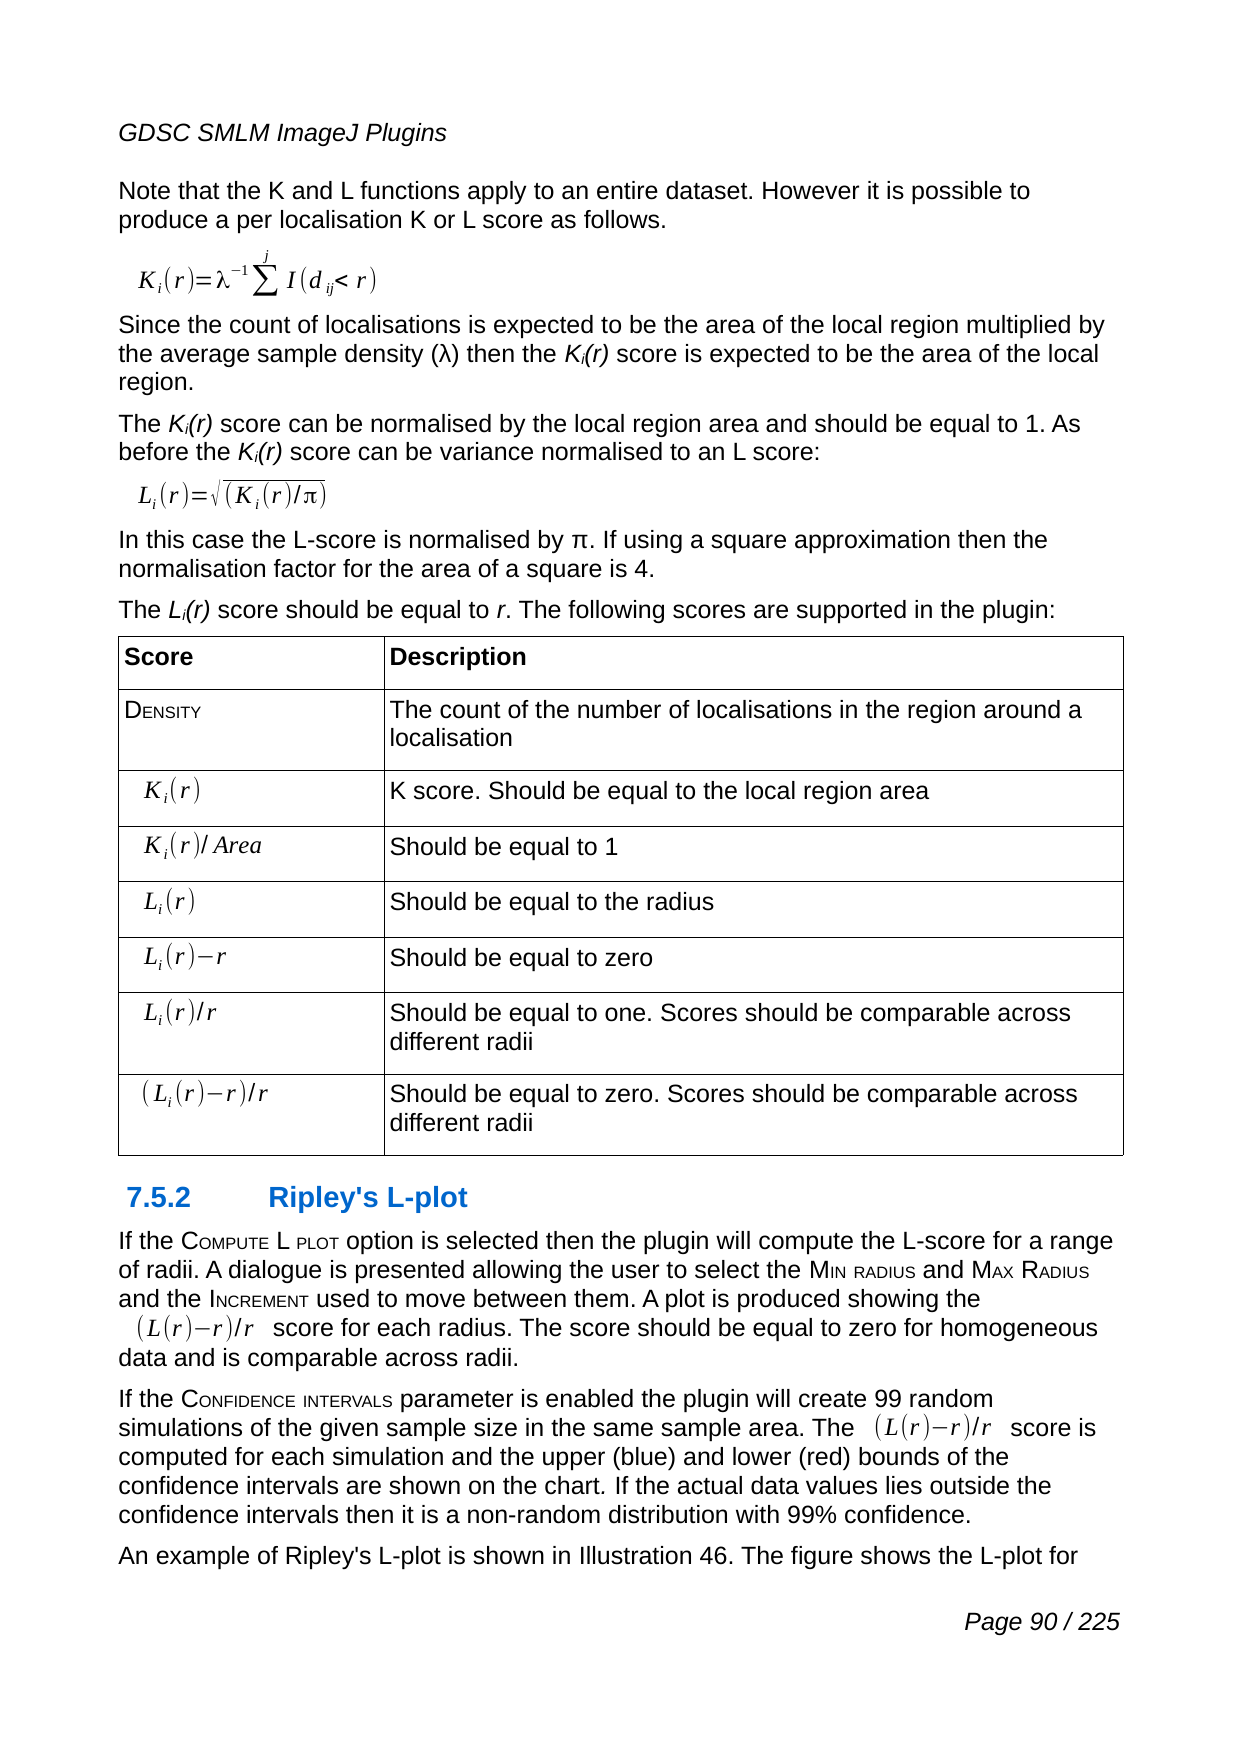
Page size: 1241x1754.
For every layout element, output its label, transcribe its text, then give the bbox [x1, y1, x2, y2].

table_cell Should be equal to the radius [385, 882, 1123, 937]
table_cell Should be equal to one. Scores should be comparable across different radii [385, 993, 1123, 1074]
text In this case the L-score is normalised by π. If using a square approximation then the normalisation factor for the area of a square is 4. [118, 525, 1122, 582]
table_cell [119, 993, 384, 1074]
text If the Compute L plot option is selected then the plugin will compute the L-score for a range of radii. A dialogue is presented allowing the user to select the Min radius and Max Radius and the Increment used to move between them. A plot is produced showing the score for each radius. The score should be equal to zero for homogeneous data and is comparable across radii. [118, 1226, 1122, 1371]
table_cell Should be equal to zero. Scores should be comparable across different radii [385, 1075, 1123, 1155]
table_cell [119, 1075, 384, 1155]
text Since the count of localisations is expected to be the area of the local region multiplied by the average sample density (λ) then the Ki(r) score is expected to be the area of the local region. [118, 310, 1122, 396]
subtitle Ripley's L-plot [118, 1180, 1122, 1214]
text If the Confidence intervals parameter is enabled the plugin will create 99 random simulations of the given sample size in the same sample area. Thescore is computed for each simulation and the upper (blue) and lower (red) bounds of the confidence intervals are shown on the chart. If the actual data values lies outside the confidence intervals then it is a non-random distribution with 99% confidence. [118, 1384, 1122, 1529]
text The Ki(r) score can be normalised by the local region area and should be equal to 1. As before the Ki(r) score can be variance normalised to an L score: [118, 409, 1122, 466]
table_cell K score. Should be equal to the local region area [385, 771, 1123, 826]
table_cell Should be equal to zero [385, 938, 1123, 992]
text The Li(r) score should be equal to r. The following scores are supported in the plugin: [118, 595, 1122, 623]
text An example of Ripley's L-plot is shown in Illustration 46. The figure shows the L-plot for [118, 1541, 1122, 1570]
table_cell [119, 827, 384, 881]
table_cell Density [119, 690, 384, 770]
table_cell [119, 771, 384, 826]
table_cell [119, 882, 384, 937]
table_cell [119, 938, 384, 992]
table_header Score [119, 637, 384, 689]
text Note that the K and L functions apply to an entire dataset. However it is possible to produce a per localisation K or L score as follows. [118, 176, 1122, 234]
table_cell The count of the number of localisations in the region around a localisation [385, 690, 1123, 770]
table_cell Should be equal to 1 [385, 827, 1123, 881]
table_header Description [385, 637, 1123, 689]
